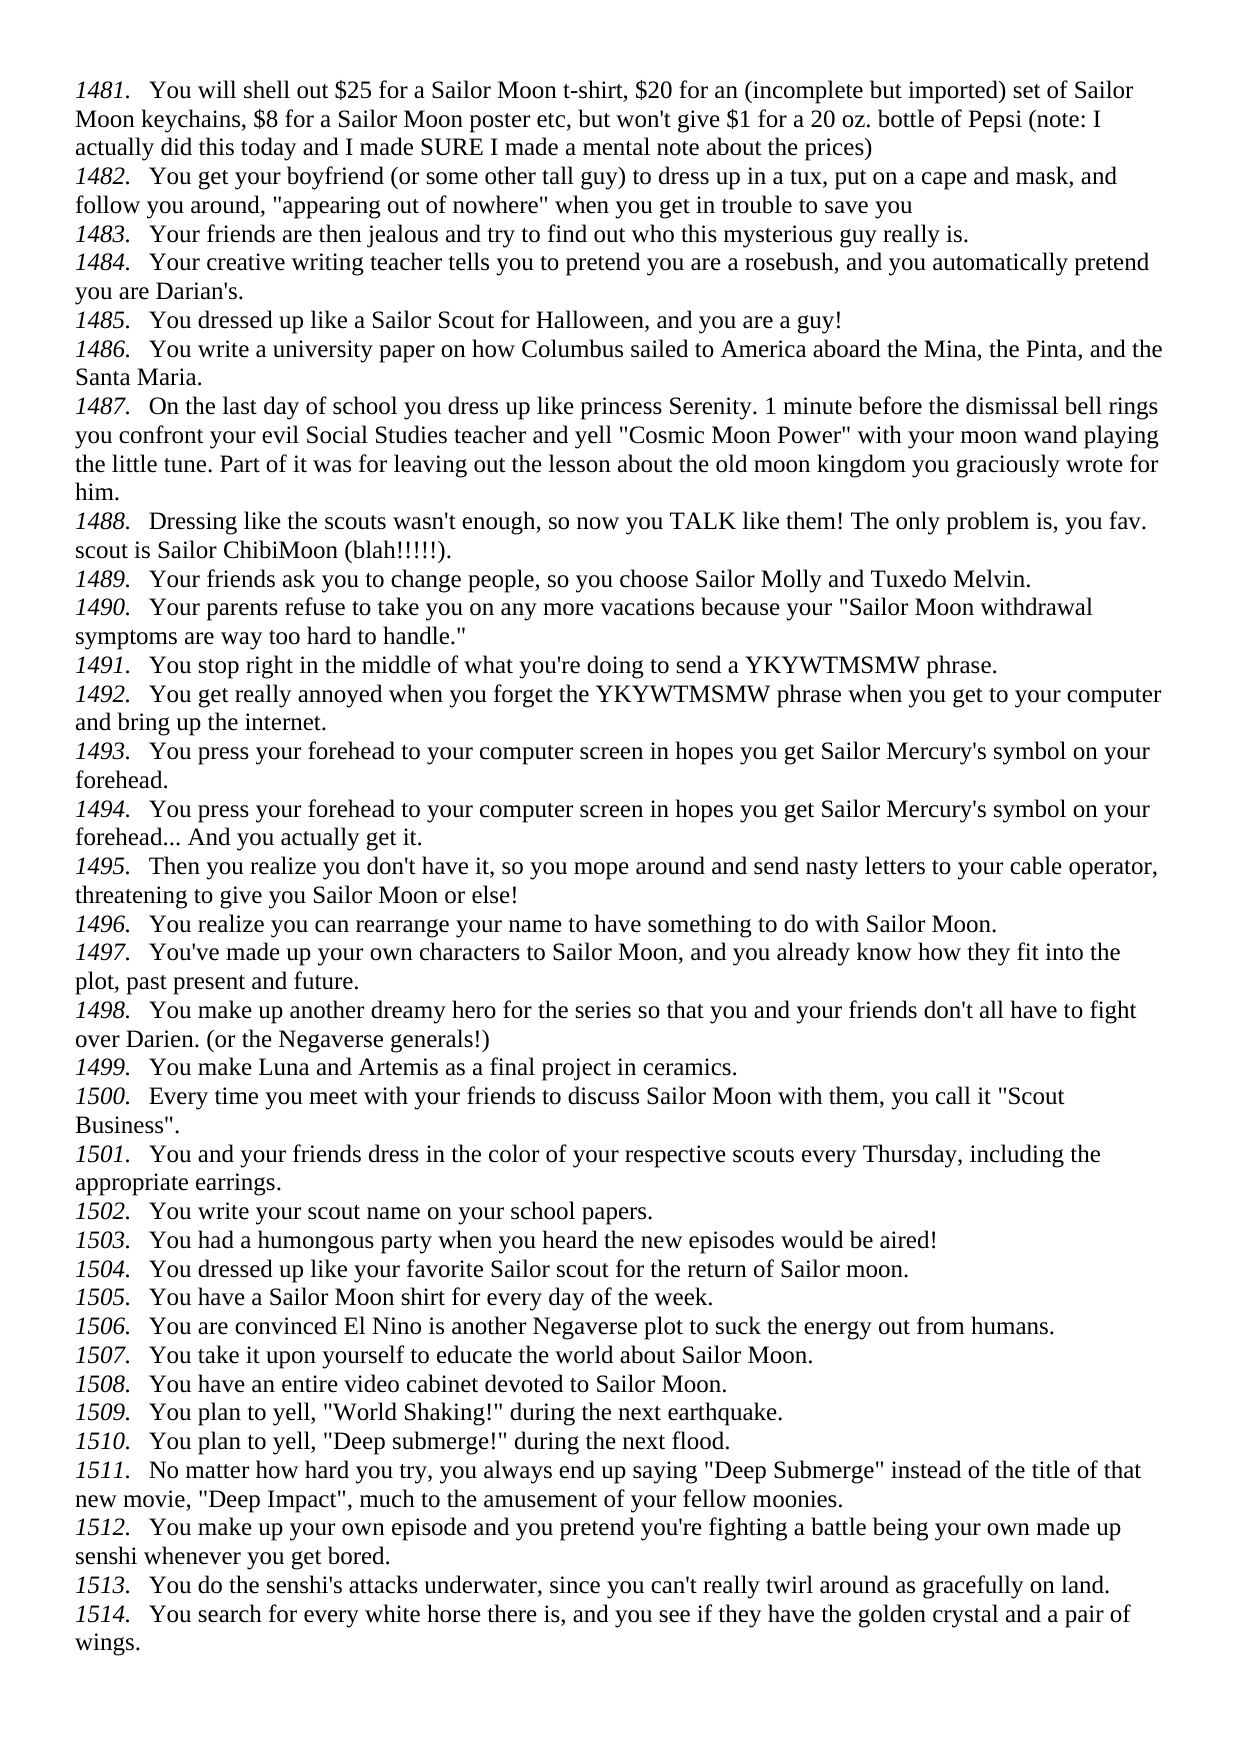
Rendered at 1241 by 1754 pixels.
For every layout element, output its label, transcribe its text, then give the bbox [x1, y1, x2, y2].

list You had a humongous party when you heard the new episodes would be aired! [75, 1225, 1165, 1254]
list You've made up your own characters to Sailor Moon, and you already know how they fit into the plot, past present and future. [75, 937, 1165, 995]
list You are convinced El Nino is another Negaverse plot to suck the energy out from humans. [75, 1311, 1165, 1340]
list Your parents refuse to take you on any more vacations because your "Sailor Moon withdrawal symptoms are way too hard to handle." [75, 592, 1165, 650]
list You and your friends dress in the color of your respective scouts every Thursday, including the appropriate earrings. [75, 1139, 1165, 1196]
list Your friends ask you to change people, so you choose Sailor Molly and Tuxedo Melvin. [75, 564, 1165, 592]
list You search for every white horse there is, and you see if they have the golden crystal and a pair of wings. [75, 1599, 1165, 1656]
list You have an entire video cabinet devoted to Sailor Moon. [75, 1369, 1165, 1397]
list You make up your own episode and you pretend you're fighting a battle being your own made up senshi whenever you get bored. [75, 1512, 1165, 1570]
list You make up another dreamy hero for the series so that you and your friends don't all have to fight over Darien. (or the Negaverse generals!) [75, 995, 1165, 1052]
list You write a university paper on how Columbus sailed to America aboard the Mina, the Pinta, and the Santa Maria. [75, 334, 1165, 391]
list You write your scout name on your school papers. [75, 1196, 1165, 1225]
list You get really annoyed when you forget the YKYWTMSMW phrase when you get to your computer and bring up the internet. [75, 679, 1165, 736]
list Then you realize you don't have it, so you mope around and send nasty letters to your cable operator, threatening to give you Sailor Moon or else! [75, 851, 1165, 909]
list You dressed up like your favorite Sailor scout for the return of Sailor moon. [75, 1254, 1165, 1282]
list You dressed up like a Sailor Scout for Halloween, and you are a guy! [75, 305, 1165, 334]
list You have a Sailor Moon shirt for every day of the week. [75, 1282, 1165, 1311]
list No matter how hard you try, you always end up saying "Deep Submerge" instead of the title of that new movie, "Deep Impact", much to the amusement of your fellow moonies. [75, 1455, 1165, 1512]
list On the last day of school you dress up like princess Serenity. 1 minute before the dismissal bell rings you confront your evil Social Studies teacher and yell "Cosmic Moon Power" with your moon wand playing the little tune. Part of it was for leaving out the lesson about the old moon kingdom you graciously wrote for him. [75, 391, 1165, 506]
list You take it upon yourself to educate the world about Sailor Moon. [75, 1340, 1165, 1369]
list You will shell out $25 for a Sailor Moon t-shirt, $20 for an (incomplete but imported) set of Sailor Moon keychains, $8 for a Sailor Moon poster etc, but won't give $1 for a 20 oz. bottle of Pepsi (note: I actually did this today and I made SURE I made a mental note about the prices) [75, 75, 1165, 161]
list Your friends are then jealous and try to find out who this mysterious guy really is. [75, 219, 1165, 247]
list You press your forehead to your computer screen in hopes you get Sailor Mercury's symbol on your forehead... And you actually get it. [75, 794, 1165, 851]
list You make Luna and Artemis as a final project in ceramics. [75, 1052, 1165, 1081]
list You press your forehead to your computer screen in hopes you get Sailor Mercury's symbol on your forehead. [75, 736, 1165, 794]
list Your creative writing teacher tells you to pretend you are a rosebush, and you automatically pretend you are Darian's. [75, 247, 1165, 305]
list You do the senshi's attacks underwater, since you can't really twirl around as gracefully on land. [75, 1570, 1165, 1599]
list You plan to yell, "Deep submerge!" during the next flood. [75, 1426, 1165, 1455]
list You get your boyfriend (or some other tall guy) to dress up in a tux, put on a cape and mask, and follow you around, "appearing out of nowhere" when you get in trouble to save you [75, 161, 1165, 219]
list Dressing like the scouts wasn't enough, so now you TALK like them! The only problem is, you fav. scout is Sailor ChibiMoon (blah!!!!!). [75, 506, 1165, 564]
list Every time you meet with your friends to discuss Sailor Moon with them, you call it "Scout Business". [75, 1081, 1165, 1139]
list You plan to yell, "World Shaking!" during the next earthquake. [75, 1397, 1165, 1426]
list You realize you can rearrange your name to have something to do with Sailor Moon. [75, 909, 1165, 937]
list You stop right in the middle of what you're doing to send a YKYWTMSMW phrase. [75, 650, 1165, 679]
